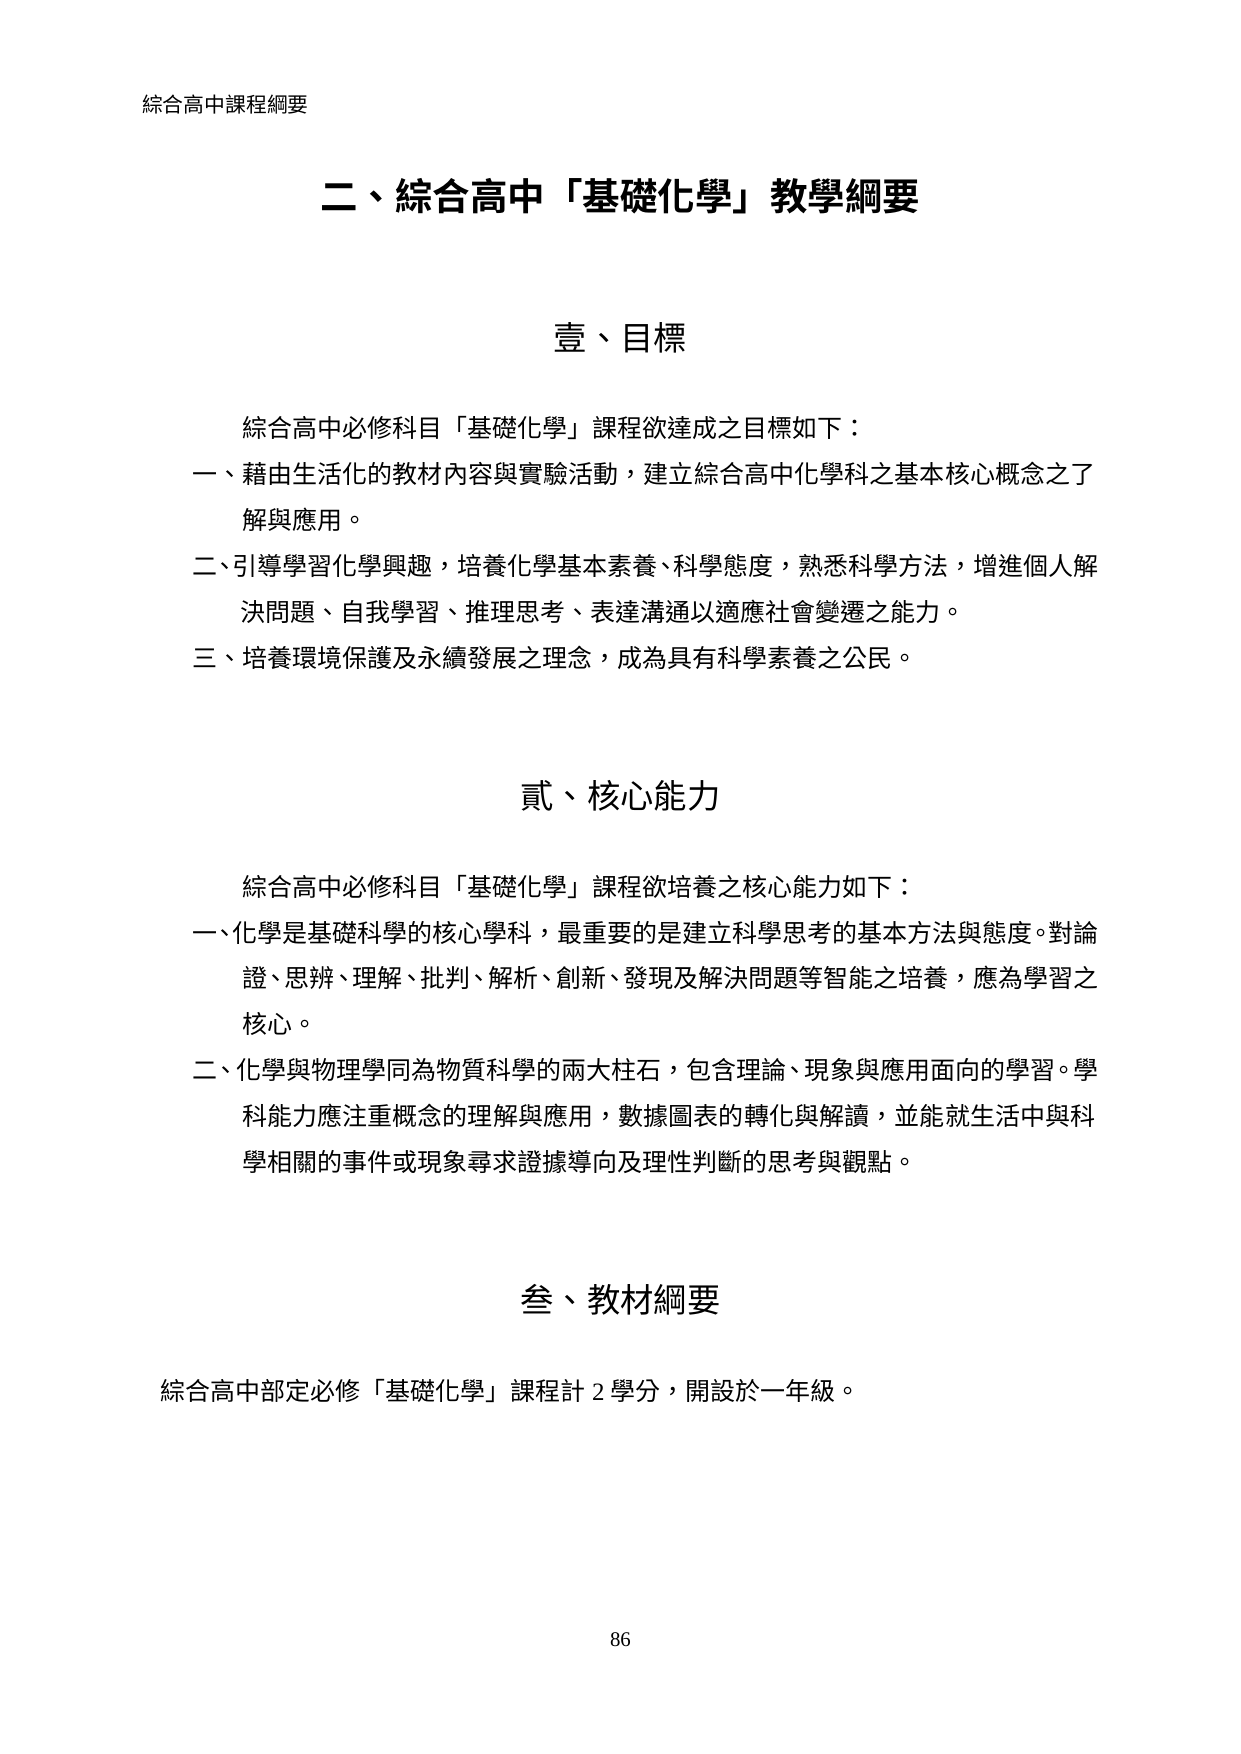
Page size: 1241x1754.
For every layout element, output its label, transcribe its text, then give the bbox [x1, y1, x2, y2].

text 一、化學是基礎科學的核心學科，最重要的是建立科學思考的基本方法與態度。對論證、思辨、理解、批判、解析、創新、發現及解決問題等智能之培養，應為學習之核心。 [192, 908, 1098, 1046]
text 三、培養環境保護及永續發展之理念，成為具有科學素養之公民。 [192, 633, 1098, 679]
text 二、化學與物理學同為物質科學的兩大柱石，包含理論、現象與應用面向的學習。學科能力應注重概念的理解與應用，數據圖表的轉化與解讀，並能就生活中與科學相關的事件或現象尋求證據導向及理性判斷的思考與觀點。 [192, 1046, 1098, 1183]
text 叁、教材綱要 [142, 1252, 1098, 1344]
text 貳、核心能力 [142, 748, 1098, 839]
text 壹、目標 [142, 289, 1098, 381]
text 綜合高中必修科目「基礎化學」課程欲培養之核心能力如下： [192, 862, 1098, 908]
text 二、綜合高中「基礎化學」教學綱要 [142, 167, 1098, 221]
text 綜合高中必修科目「基礎化學」課程欲達成之目標如下： [192, 404, 1098, 450]
text 一、藉由生活化的教材內容與實驗活動，建立綜合高中化學科之基本核心概念之了解與應用。 [192, 450, 1098, 542]
text 綜合高中部定必修「基礎化學」課程計 2 學分，開設於一年級。 [142, 1367, 1098, 1412]
text 二、引導學習化學興趣，培養化學基本素養、科學態度，熟悉科學方法，增進個人解決問題、自我學習、推理思考、表達溝通以適應社會變遷之能力。 [192, 542, 1098, 633]
